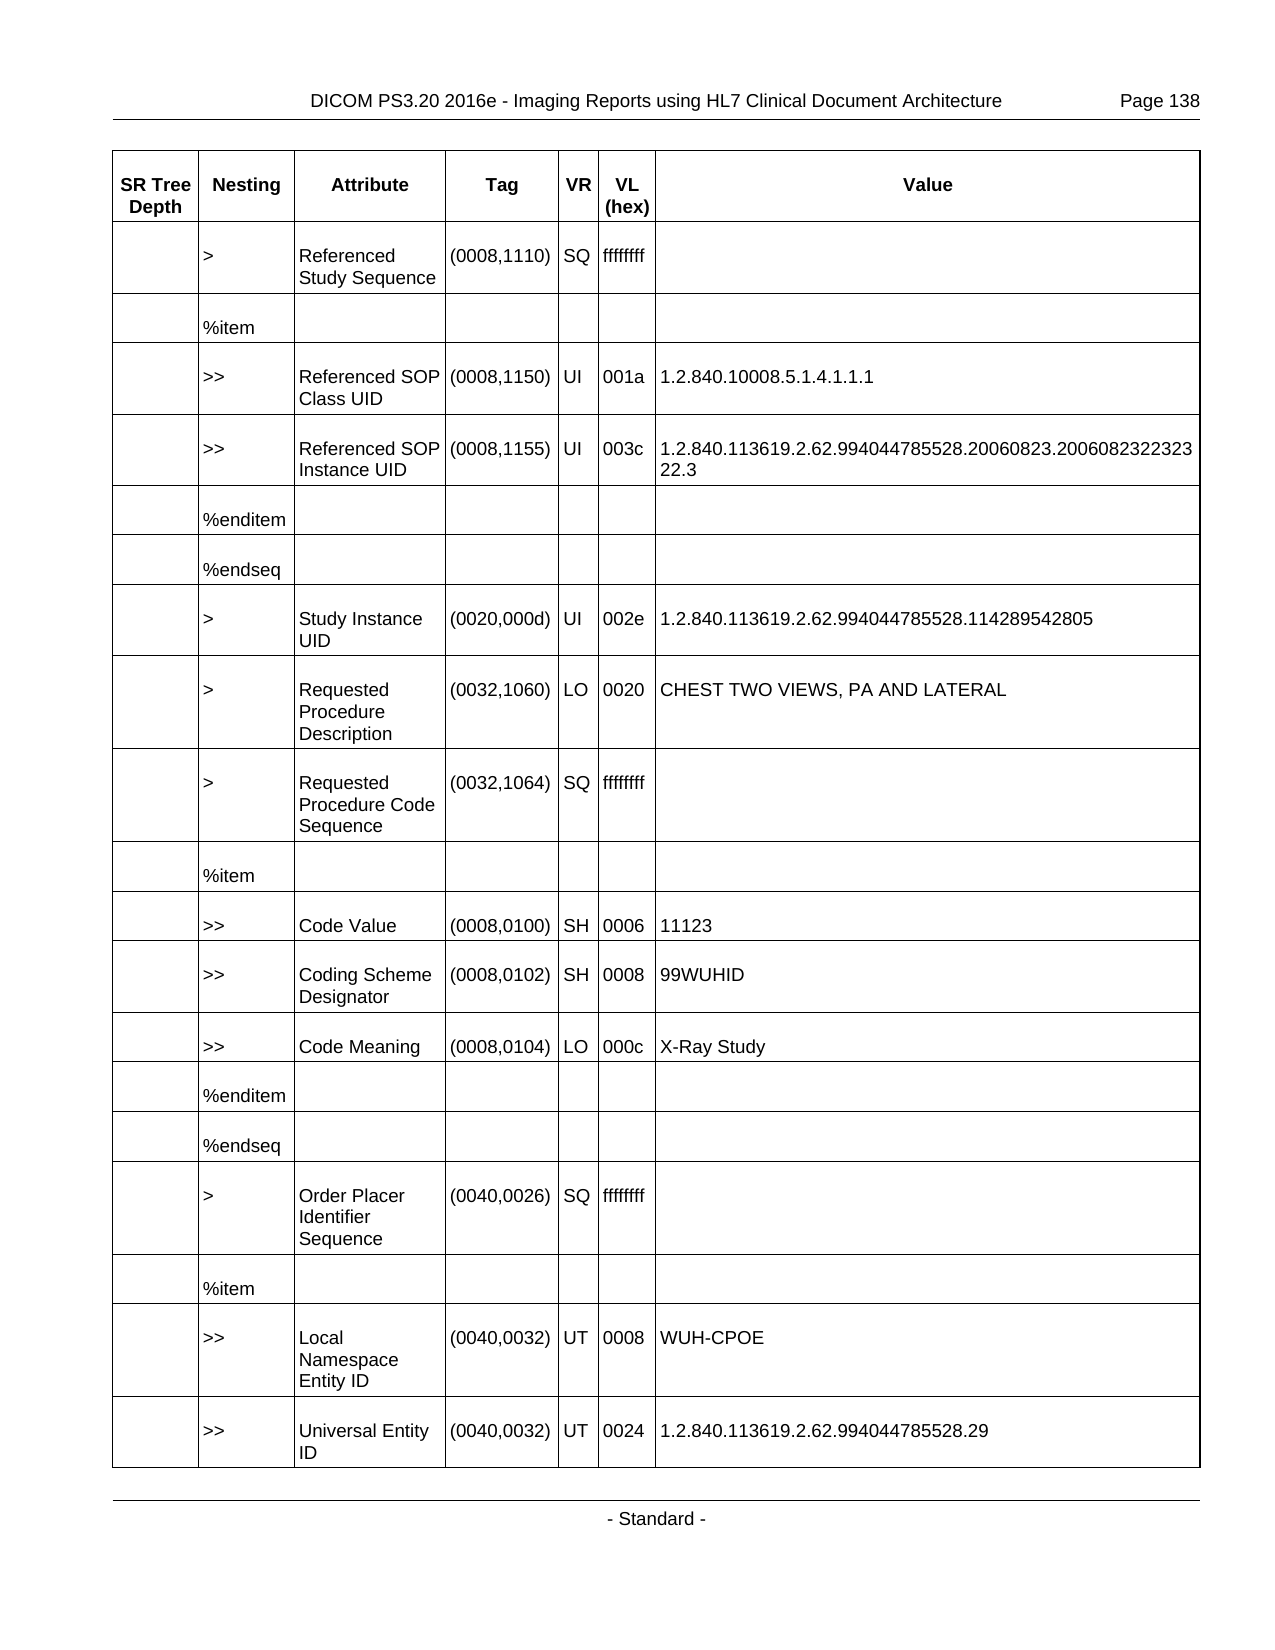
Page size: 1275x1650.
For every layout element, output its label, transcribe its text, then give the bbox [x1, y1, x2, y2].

table_cell 0006 [599, 892, 655, 940]
table_cell [599, 1112, 655, 1161]
table_cell ffffffff [599, 1162, 655, 1253]
table_cell [295, 842, 445, 891]
table_cell [113, 749, 198, 841]
table_cell [446, 486, 558, 534]
table_cell [113, 842, 198, 891]
table_cell 003c [599, 415, 655, 485]
table_cell [446, 842, 558, 891]
table_cell [559, 294, 598, 342]
table_cell [113, 343, 198, 413]
table_cell > [199, 656, 294, 748]
table_cell 99WUHID [656, 941, 1199, 1012]
table_cell [113, 656, 198, 748]
table_cell [113, 892, 198, 940]
table_cell [559, 1255, 598, 1303]
table_cell X-Ray Study [656, 1013, 1199, 1061]
table_cell > [199, 749, 294, 841]
table_cell [656, 749, 1199, 841]
table_cell [113, 1013, 198, 1061]
table_cell Local Namespace Entity ID [295, 1304, 445, 1396]
table_cell [599, 842, 655, 891]
table_cell WUH-CPOE [656, 1304, 1199, 1396]
table_cell (0008,1155) [446, 415, 558, 485]
table_cell Requested Procedure Description [295, 656, 445, 748]
table_cell (0008,1110) [446, 222, 558, 292]
table_cell LO [559, 1013, 598, 1061]
table_cell [559, 1112, 598, 1161]
table_cell %item [199, 294, 294, 342]
table_cell UI [559, 343, 598, 413]
table_cell Coding Scheme Designator [295, 941, 445, 1012]
table_cell 000c [599, 1013, 655, 1061]
table_cell [446, 1112, 558, 1161]
table_cell (0040,0032) [446, 1304, 558, 1396]
table_cell [599, 1255, 655, 1303]
table_cell Universal Entity ID [295, 1397, 445, 1467]
table_cell >> [199, 1397, 294, 1467]
table_cell [446, 1255, 558, 1303]
table_header Tag [446, 151, 558, 221]
table_cell >> [199, 1013, 294, 1061]
table_cell Referenced Study Sequence [295, 222, 445, 292]
table_cell [113, 585, 198, 655]
table_cell [295, 535, 445, 584]
table_cell 0008 [599, 1304, 655, 1396]
table_cell 1.2.840.113619.2.62.994044785528.29 [656, 1397, 1199, 1467]
table_header VR [559, 151, 598, 221]
table_cell (0008,0104) [446, 1013, 558, 1061]
table_cell (0032,1060) [446, 656, 558, 748]
table_header Nesting [199, 151, 294, 221]
table_cell CHEST TWO VIEWS, PA AND LATERAL [656, 656, 1199, 748]
table_cell [559, 535, 598, 584]
table_cell [656, 294, 1199, 342]
table_cell LO [559, 656, 598, 748]
table_cell >> [199, 1304, 294, 1396]
table_cell 1.2.840.10008.5.1.4.1.1.1 [656, 343, 1199, 413]
table_cell [113, 294, 198, 342]
table_cell Code Value [295, 892, 445, 940]
table_cell UT [559, 1397, 598, 1467]
table_cell > [199, 1162, 294, 1253]
table_cell 11123 [656, 892, 1199, 940]
table_cell [295, 294, 445, 342]
table_cell 0024 [599, 1397, 655, 1467]
table_cell [656, 486, 1199, 534]
table_cell [113, 1162, 198, 1253]
table_cell [113, 1112, 198, 1161]
table_header VL (hex) [599, 151, 655, 221]
table_cell [656, 1162, 1199, 1253]
table_cell >> [199, 343, 294, 413]
table_cell [599, 1062, 655, 1111]
table_cell Study Instance UID [295, 585, 445, 655]
table_cell [113, 222, 198, 292]
table_cell [559, 842, 598, 891]
table_cell Code Meaning [295, 1013, 445, 1061]
table_cell 1.2.840.113619.2.62.994044785528.20060823.200608232232322.3 [656, 415, 1199, 485]
table_cell [599, 486, 655, 534]
table_cell SH [559, 892, 598, 940]
table_cell 001a [599, 343, 655, 413]
table_cell SQ [559, 749, 598, 841]
table_cell [446, 294, 558, 342]
table_cell >> [199, 415, 294, 485]
table_cell [295, 1062, 445, 1111]
table_cell > [199, 585, 294, 655]
table_cell SH [559, 941, 598, 1012]
table_cell Referenced SOP Instance UID [295, 415, 445, 485]
table_cell ffffffff [599, 749, 655, 841]
table_cell [113, 1304, 198, 1396]
table_cell [599, 535, 655, 584]
table_cell Requested Procedure Code Sequence [295, 749, 445, 841]
table_cell [559, 1062, 598, 1111]
table_cell [113, 941, 198, 1012]
table_cell (0008,0100) [446, 892, 558, 940]
table_cell Referenced SOP Class UID [295, 343, 445, 413]
table_cell 0020 [599, 656, 655, 748]
table_cell (0040,0026) [446, 1162, 558, 1253]
table_cell [656, 842, 1199, 891]
table_cell > [199, 222, 294, 292]
table_header Value [656, 151, 1199, 221]
table_cell [559, 486, 598, 534]
table_cell [656, 222, 1199, 292]
table_cell UT [559, 1304, 598, 1396]
table_cell [446, 1062, 558, 1111]
table_cell [113, 1255, 198, 1303]
table_cell [295, 486, 445, 534]
table_cell 002e [599, 585, 655, 655]
table_cell [656, 1062, 1199, 1111]
table_cell (0032,1064) [446, 749, 558, 841]
table_header SR Tree Depth [113, 151, 198, 221]
table_cell ffffffff [599, 222, 655, 292]
table_cell (0040,0032) [446, 1397, 558, 1467]
table_cell %item [199, 1255, 294, 1303]
table_cell [295, 1255, 445, 1303]
table_cell %enditem [199, 486, 294, 534]
table_cell [295, 1112, 445, 1161]
table_cell [446, 535, 558, 584]
table_cell >> [199, 941, 294, 1012]
table_cell [113, 1397, 198, 1467]
table_cell [113, 535, 198, 584]
table_cell %enditem [199, 1062, 294, 1111]
table_cell [113, 1062, 198, 1111]
table_cell (0020,000d) [446, 585, 558, 655]
table_cell %item [199, 842, 294, 891]
table_cell (0008,1150) [446, 343, 558, 413]
table_header Attribute [295, 151, 445, 221]
table_cell 0008 [599, 941, 655, 1012]
table_cell [656, 1112, 1199, 1161]
table_cell SQ [559, 222, 598, 292]
table_cell (0008,0102) [446, 941, 558, 1012]
table_cell Order Placer Identifier Sequence [295, 1162, 445, 1253]
table_cell [113, 486, 198, 534]
table_cell [656, 535, 1199, 584]
table_cell >> [199, 892, 294, 940]
table_cell [113, 415, 198, 485]
table_cell 1.2.840.113619.2.62.994044785528.114289542805 [656, 585, 1199, 655]
table_cell UI [559, 585, 598, 655]
table_cell %endseq [199, 1112, 294, 1161]
table_cell SQ [559, 1162, 598, 1253]
table_cell UI [559, 415, 598, 485]
table_cell [656, 1255, 1199, 1303]
table_cell [599, 294, 655, 342]
table_cell %endseq [199, 535, 294, 584]
